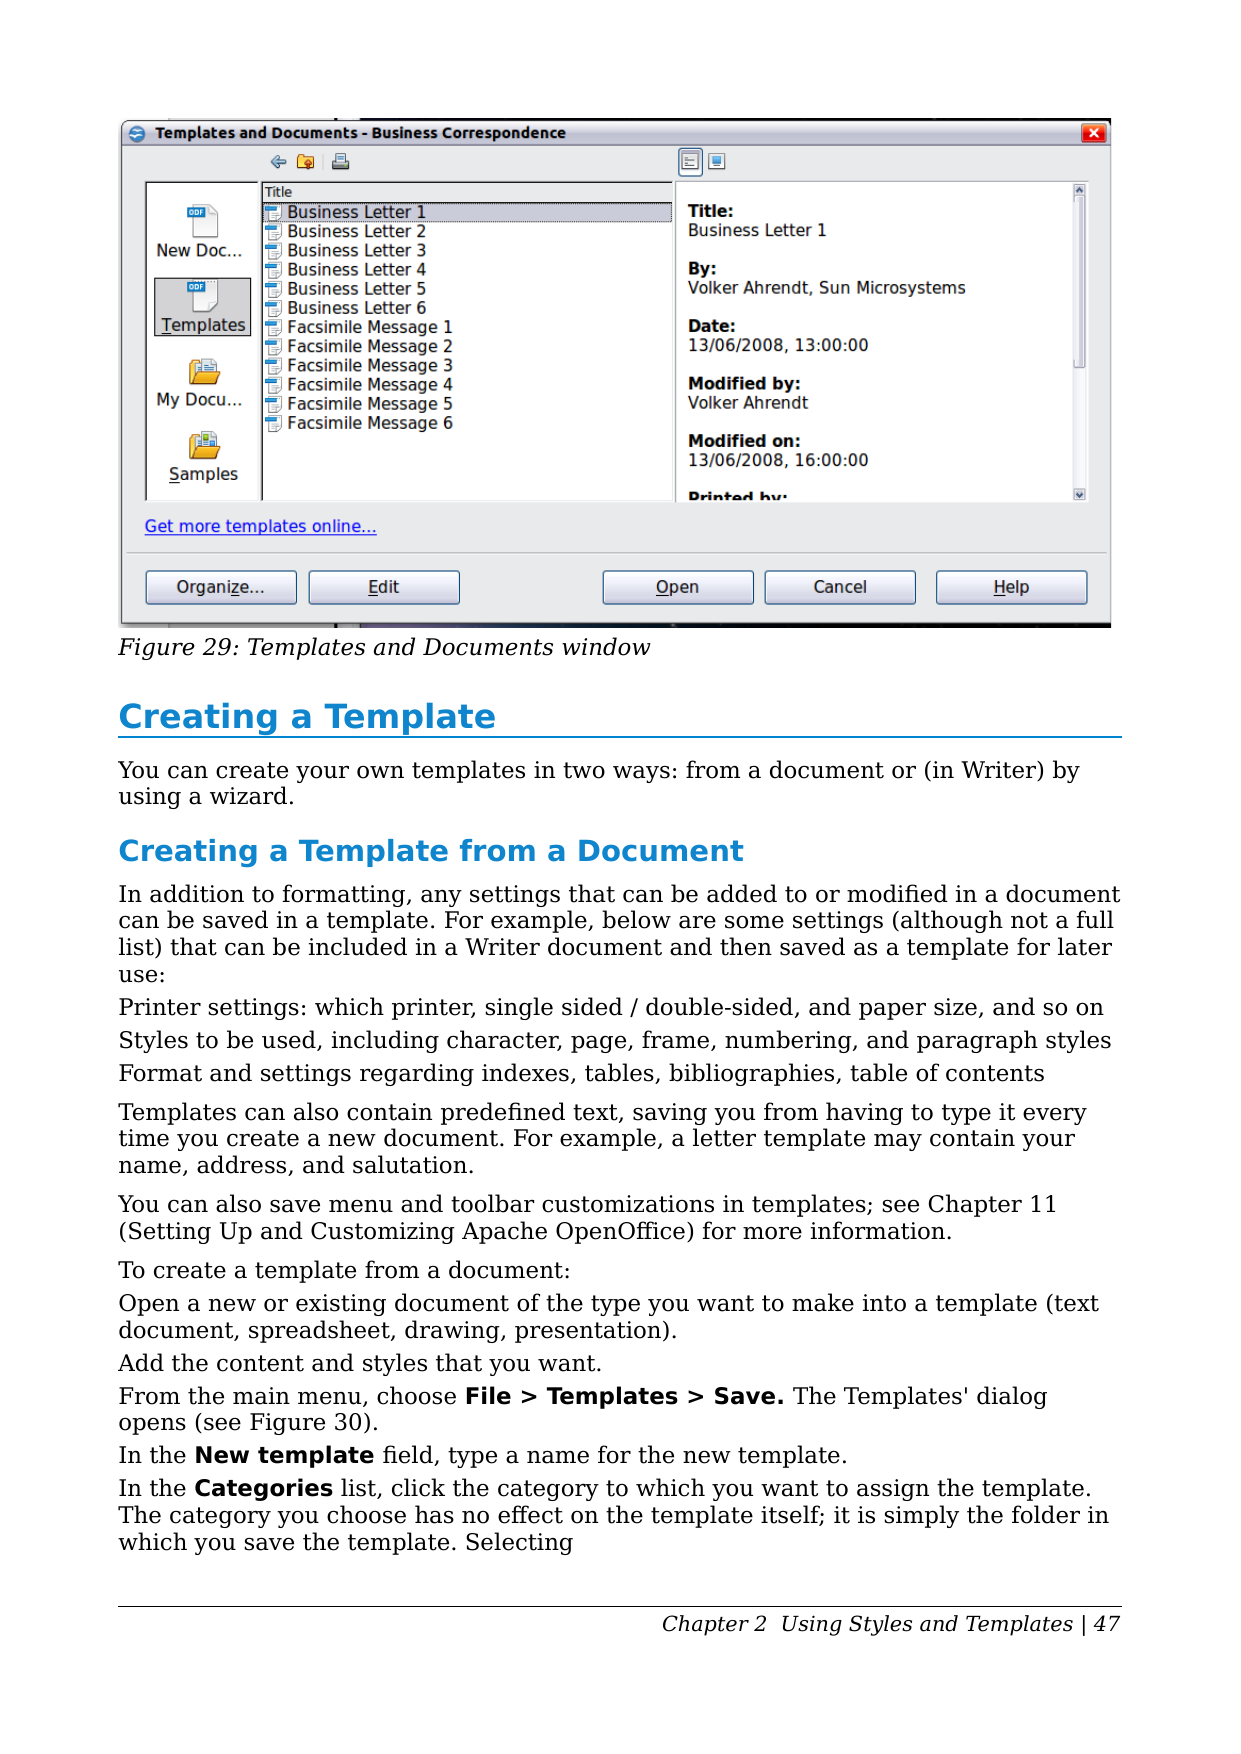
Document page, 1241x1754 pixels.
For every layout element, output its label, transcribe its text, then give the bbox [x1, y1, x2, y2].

text Figure 29: Templates and Documents window [118, 634, 1126, 661]
text In the Categories list, click the category to which you want to assign the template. The category you choose has no effect on the template itself; it is simply the folder in which you save the template. Selecting [118, 1475, 1122, 1555]
text In the New template field, type a name for the new template. [118, 1442, 1122, 1469]
list In addition to formatting, any settings that can be added to or modified in a document can be saved in a template. For example, below are some settings (although not a full list) that can be included in a Writer document and then saved as a template for later use: [118, 881, 1122, 987]
list Printer settings: which printer, single sided / double-sided, and paper size, and so on [118, 994, 1122, 1021]
text Open a new or existing document of the type you want to make into a template (text document, spreadsheet, drawing, presentation). [118, 1290, 1122, 1344]
text You can create your own templates in two ways: from a document or (in Writer) by using a wizard. [118, 757, 1122, 810]
subtitle Creating a Template from a Document [118, 834, 1122, 868]
subtitle Creating a Template [118, 697, 1122, 736]
text Templates can also contain predefined text, saving you from having to type it every time you create a new document. For example, a letter template may contain your name, address, and salutation. [118, 1099, 1122, 1179]
text You can also save menu and toolbar customizations in templates; see Chapter 11 (Setting Up and Customizing Apache OpenOffice) for more information. [118, 1191, 1122, 1245]
list To create a template from a document: [118, 1257, 1122, 1284]
text Add the content and styles that you want. [118, 1350, 1122, 1377]
picture [118, 118, 1112, 628]
list Styles to be used, including character, page, frame, numbering, and paragraph styles [118, 1027, 1122, 1053]
list Format and settings regarding indexes, tables, bibliographies, table of contents [118, 1060, 1122, 1086]
text From the main menu, choose File > Templates > Save. The Templates' dialog opens (see Figure 30). [118, 1383, 1122, 1436]
